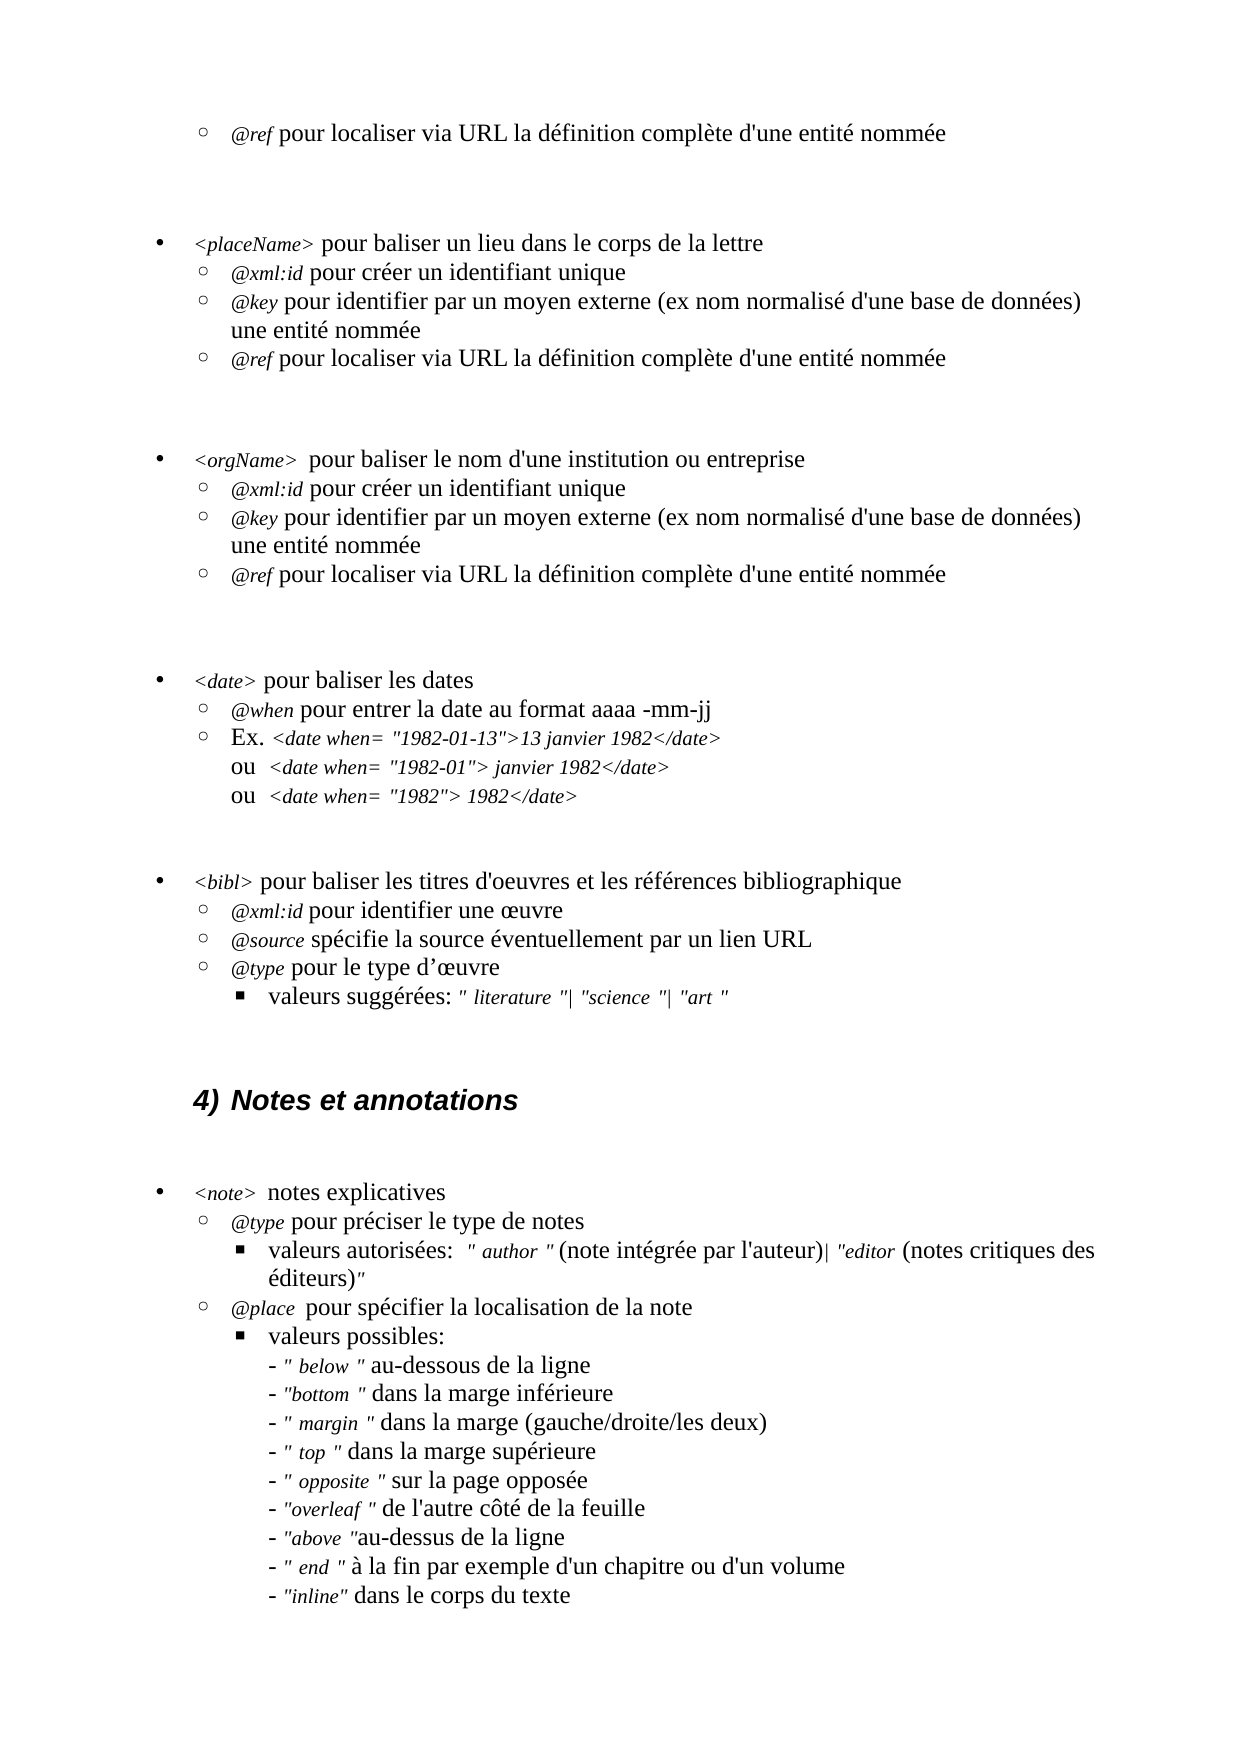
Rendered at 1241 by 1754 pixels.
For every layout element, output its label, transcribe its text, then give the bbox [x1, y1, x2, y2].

list @ref pour localiser via URL la définition complète d'une entité nommée [193, 559, 1122, 588]
list valeurs autorisées: " author " (note intégrée par l'auteur)| "editor (notes critiques des éditeurs)" [231, 1235, 1122, 1292]
subtitle Notes et annotations [193, 1083, 1122, 1117]
list - "above "au-dessus de la ligne [231, 1522, 1122, 1551]
list @xml:id pour créer un identifiant unique [193, 257, 1122, 286]
list @xml:id pour identifier une œuvre [193, 895, 1122, 924]
list <orgName> pour baliser le nom d'une institution ou entreprise [156, 444, 1122, 473]
list <placeName> pour baliser un lieu dans le corps de la lettre [156, 228, 1122, 257]
list @key pour identifier par un moyen externe (ex nom normalisé d'une base de données) une entité nommée [193, 502, 1122, 559]
list @key pour identifier par un moyen externe (ex nom normalisé d'une base de données) une entité nommée [193, 286, 1122, 343]
list <note> notes explicatives [156, 1177, 1122, 1206]
list - "overleaf " de l'autre côté de la feuille [231, 1493, 1122, 1522]
list - " opposite " sur la page opposée [231, 1465, 1122, 1493]
list ou <date when= "1982-01"> janvier 1982</date> [193, 751, 1122, 780]
list - "bottom " dans la marge inférieure [231, 1378, 1122, 1407]
list - " top " dans la marge supérieure [231, 1436, 1122, 1465]
list <bibl> pour baliser les titres d'oeuvres et les références bibliographique [156, 866, 1122, 895]
list @place pour spécifier la localisation de la note [193, 1292, 1122, 1321]
list @type pour le type d’œuvre [193, 952, 1122, 981]
list - " margin " dans la marge (gauche/droite/les deux) [231, 1407, 1122, 1436]
list @ref pour localiser via URL la définition complète d'une entité nommée [193, 343, 1122, 372]
list <date> pour baliser les dates [156, 665, 1122, 694]
list Ex. <date when= "1982-01-13">13 janvier 1982</date> [193, 722, 1122, 751]
list valeurs suggérées: " literature "| "science "| "art " [231, 981, 1122, 1010]
list @type pour préciser le type de notes [193, 1206, 1122, 1235]
list @source spécifie la source éventuellement par un lien URL [193, 924, 1122, 952]
list valeurs possibles: [231, 1321, 1122, 1350]
list - " below " au-dessous de la ligne [231, 1350, 1122, 1378]
list @when pour entrer la date au format aaaa -mm-jj [193, 694, 1122, 722]
list ou <date when= "1982"> 1982</date> [193, 780, 1122, 809]
list - " end " à la fin par exemple d'un chapitre ou d'un volume [231, 1551, 1122, 1580]
list - "inline" dans le corps du texte [231, 1580, 1122, 1608]
list @xml:id pour créer un identifiant unique [193, 473, 1122, 502]
list @ref pour localiser via URL la définition complète d'une entité nommée [193, 118, 1122, 147]
